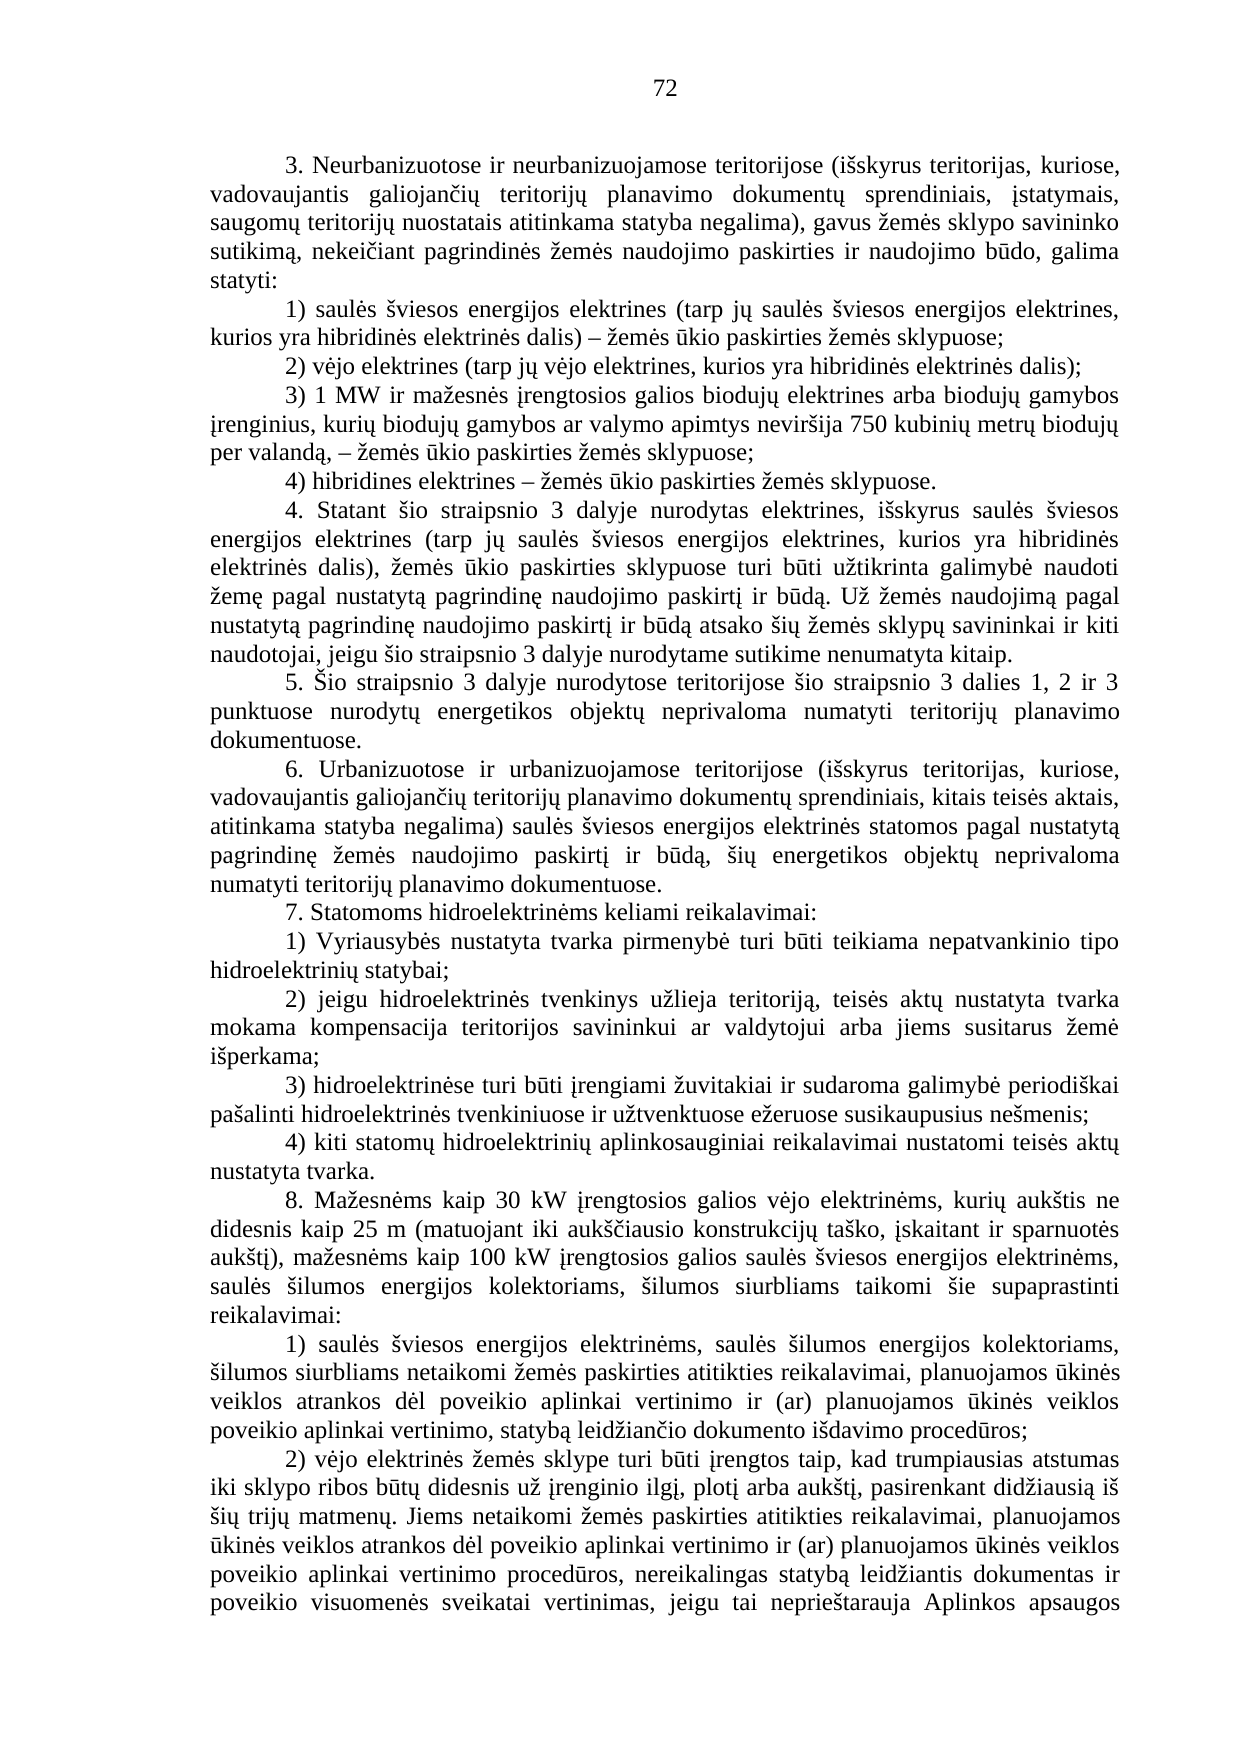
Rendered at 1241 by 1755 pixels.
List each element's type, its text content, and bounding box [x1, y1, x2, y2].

text 1) saulės šviesos energijos elektrines (tarp jų saulės šviesos energijos elektrines, kurios yra hibridinės elektrinės dalis) – žemės ūkio paskirties žemės sklypuose; [210, 294, 1120, 351]
text 4. Statant šio straipsnio 3 dalyje nurodytas elektrines, išskyrus saulės šviesos energijos elektrines (tarp jų saulės šviesos energijos elektrines, kurios yra hibridinės elektrinės dalis), žemės ūkio paskirties sklypuose turi būti užtikrinta galimybė naudoti žemę pagal nustatytą pagrindinę naudojimo paskirtį ir būdą. Už žemės naudojimą pagal nustatytą pagrindinę naudojimo paskirtį ir būdą atsako šių žemės sklypų savininkai ir kiti naudotojai, jeigu šio straipsnio 3 dalyje nurodytame sutikime nenumatyta kitaip. [210, 495, 1120, 667]
text 3) 1 MW ir mažesnės įrengtosios galios biodujų elektrines arba biodujų gamybos įrenginius, kurių biodujų gamybos ar valymo apimtys neviršija 750 kubinių metrų biodujų per valandą, – žemės ūkio paskirties žemės sklypuose; [210, 380, 1120, 466]
text 8. Mažesnėms kaip 30 kW įrengtosios galios vėjo elektrinėms, kurių aukštis ne didesnis kaip 25 m (matuojant iki aukščiausio konstrukcijų taško, įskaitant ir sparnuotės aukštį), mažesnėms kaip 100 kW įrengtosios galios saulės šviesos energijos elektrinėms, saulės šilumos energijos kolektoriams, šilumos siurbliams taikomi šie supaprastinti reikalavimai: [210, 1185, 1120, 1329]
text 2) jeigu hidroelektrinės tvenkinys užlieja teritoriją, teisės aktų nustatyta tvarka mokama kompensacija teritorijos savininkui ar valdytojui arba jiems susitarus žemė išperkama; [210, 984, 1120, 1070]
text 2) vėjo elektrines (tarp jų vėjo elektrines, kurios yra hibridinės elektrinės dalis); [210, 351, 1120, 380]
text 4) kiti statomų hidroelektrinių aplinkosauginiai reikalavimai nustatomi teisės aktų nustatyta tvarka. [210, 1127, 1120, 1185]
text 1) Vyriausybės nustatyta tvarka pirmenybė turi būti teikiama nepatvankinio tipo hidroelektrinių statybai; [210, 926, 1120, 984]
text 4) hibridines elektrines – žemės ūkio paskirties žemės sklypuose. [210, 466, 1120, 495]
text 7. Statomoms hidroelektrinėms keliami reikalavimai: [210, 897, 1120, 926]
text 5. Šio straipsnio 3 dalyje nurodytose teritorijose šio straipsnio 3 dalies 1, 2 ir 3 punktuose nurodytų energetikos objektų neprivaloma numatyti teritorijų planavimo dokumentuose. [210, 667, 1120, 754]
text 6. Urbanizuotose ir urbanizuojamose teritorijose (išskyrus teritorijas, kuriose, vadovaujantis galiojančių teritorijų planavimo dokumentų sprendiniais, kitais teisės aktais, atitinkama statyba negalima) saulės šviesos energijos elektrinės statomos pagal nustatytą pagrindinę žemės naudojimo paskirtį ir būdą, šių energetikos objektų neprivaloma numatyti teritorijų planavimo dokumentuose. [210, 754, 1120, 897]
text 3) hidroelektrinėse turi būti įrengiami žuvitakiai ir sudaroma galimybė periodiškai pašalinti hidroelektrinės tvenkiniuose ir užtvenktuose ežeruose susikaupusius nešmenis; [210, 1070, 1120, 1127]
text 3. Neurbanizuotose ir neurbanizuojamose teritorijose (išskyrus teritorijas, kuriose, vadovaujantis galiojančių teritorijų planavimo dokumentų sprendiniais, įstatymais, saugomų teritorijų nuostatais atitinkama statyba negalima), gavus žemės sklypo savininko sutikimą, nekeičiant pagrindinės žemės naudojimo paskirties ir naudojimo būdo, galima statyti: [210, 150, 1120, 294]
text 2) vėjo elektrinės žemės sklype turi būti įrengtos taip, kad trumpiausias atstumas iki sklypo ribos būtų didesnis už įrenginio ilgį, plotį arba aukštį, pasirenkant didžiausią iš šių trijų matmenų. Jiems netaikomi žemės paskirties atitikties reikalavimai, planuojamos ūkinės veiklos atrankos dėl poveikio aplinkai vertinimo ir (ar) planuojamos ūkinės veiklos poveikio aplinkai vertinimo procedūros, nereikalingas statybą leidžiantis dokumentas ir poveikio visuomenės sveikatai vertinimas, jeigu tai neprieštarauja Aplinkos apsaugos [210, 1444, 1120, 1616]
text 1) saulės šviesos energijos elektrinėms, saulės šilumos energijos kolektoriams, šilumos siurbliams netaikomi žemės paskirties atitikties reikalavimai, planuojamos ūkinės veiklos atrankos dėl poveikio aplinkai vertinimo ir (ar) planuojamos ūkinės veiklos poveikio aplinkai vertinimo, statybą leidžiančio dokumento išdavimo procedūros; [210, 1329, 1120, 1444]
